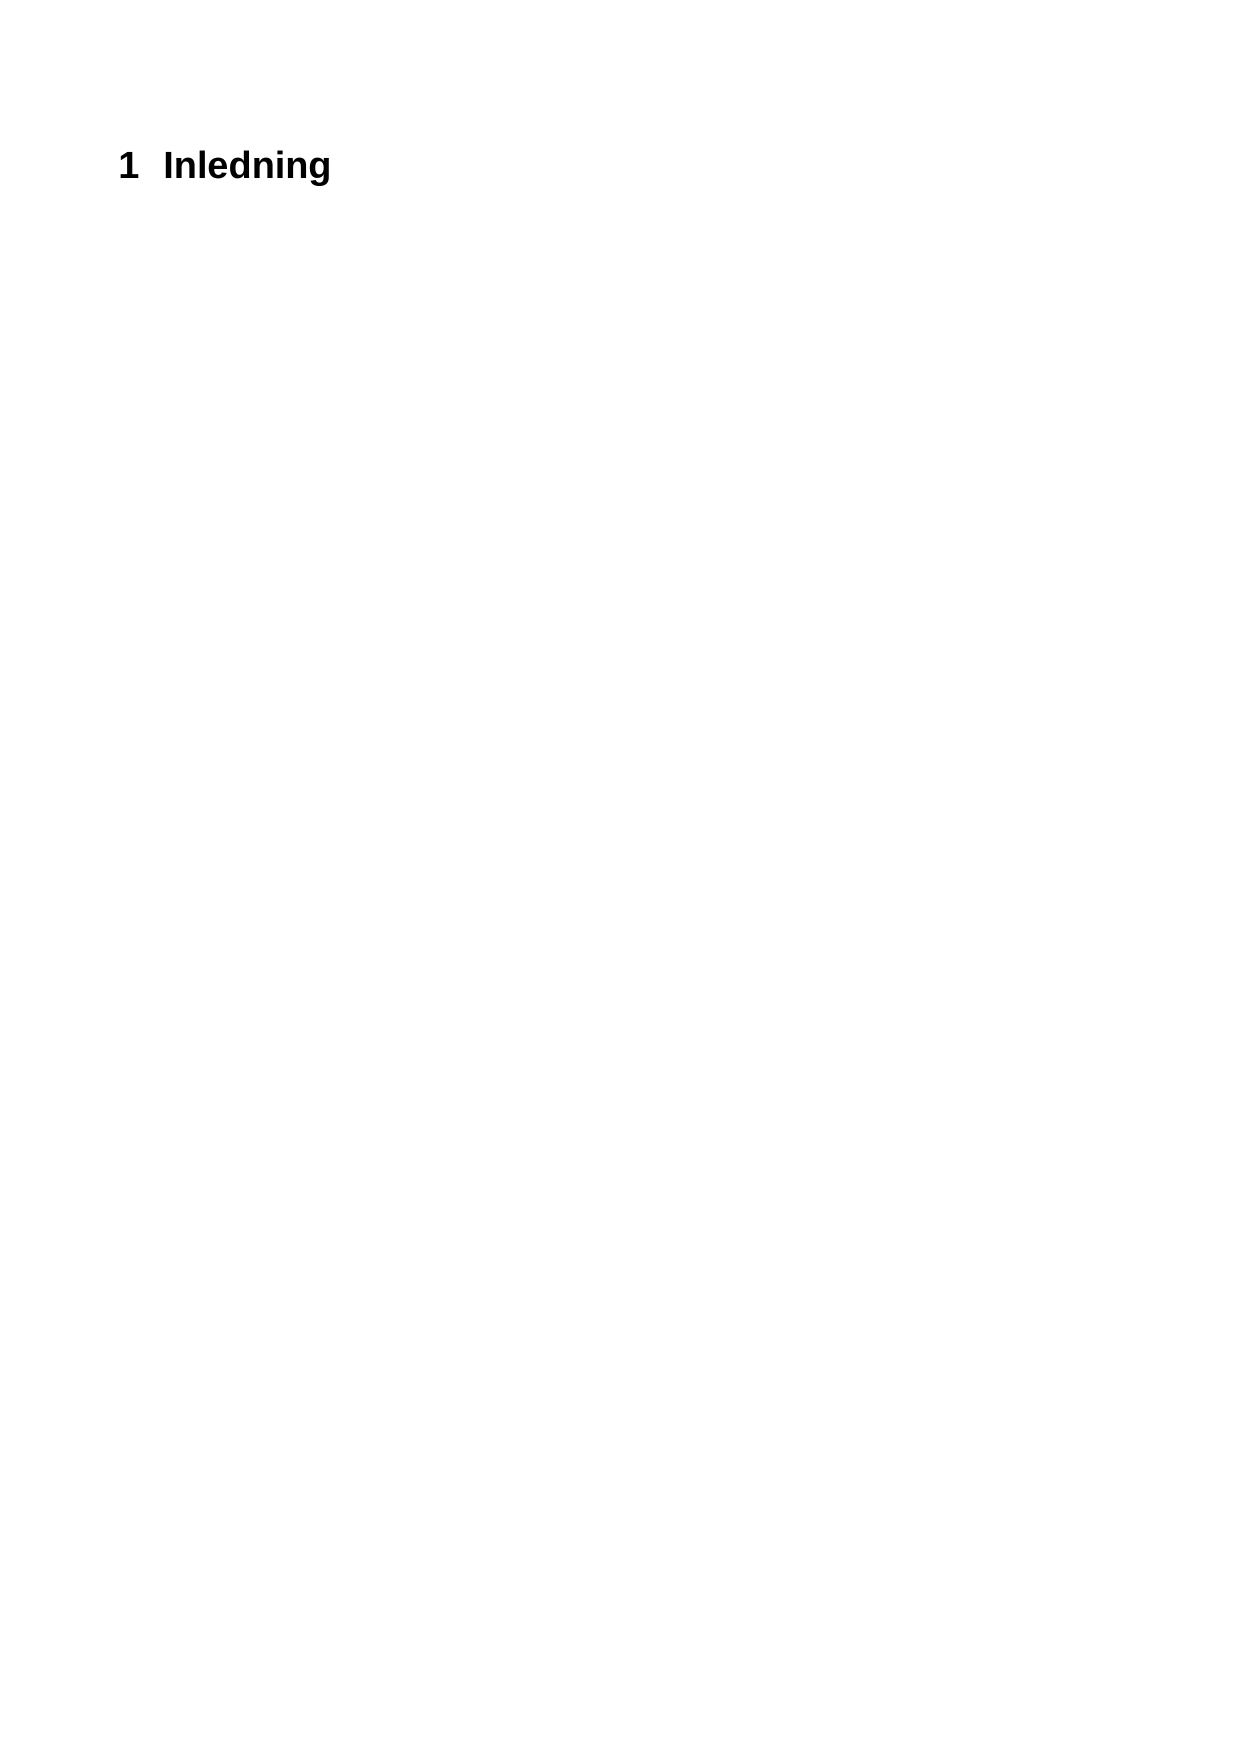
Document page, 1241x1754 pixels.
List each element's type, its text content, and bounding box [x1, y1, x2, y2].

subtitle Inledning [118, 143, 1122, 187]
